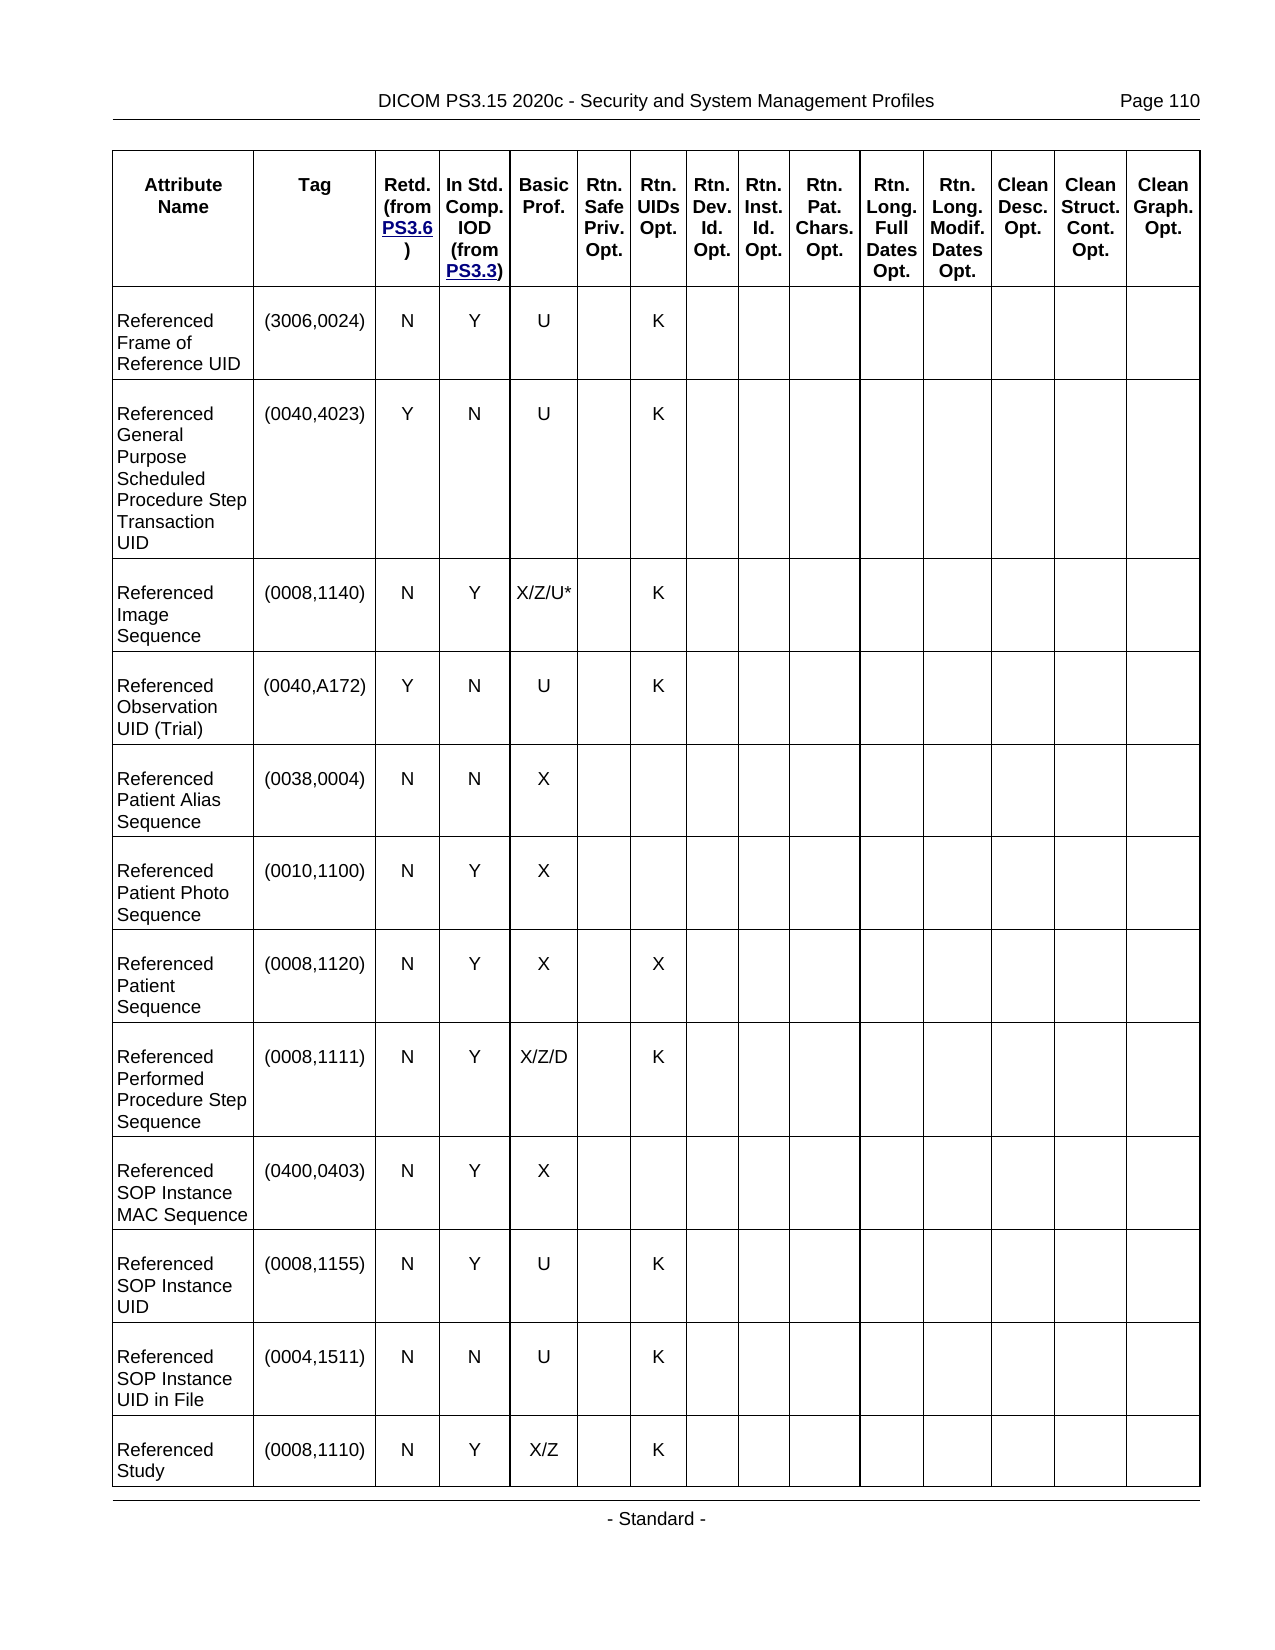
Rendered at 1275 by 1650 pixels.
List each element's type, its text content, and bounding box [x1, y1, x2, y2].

table_cell K [631, 559, 686, 651]
table_cell (0008,1111) [254, 1023, 375, 1136]
table_cell [924, 1230, 991, 1322]
table_cell [1127, 745, 1199, 836]
table_cell N [376, 745, 439, 836]
table_cell N [376, 1323, 439, 1415]
table_cell [790, 837, 859, 929]
table_cell [1055, 380, 1126, 558]
table_header Rtn. Inst. Id. Opt. [739, 151, 789, 286]
table_cell [924, 652, 991, 743]
table_cell [924, 380, 991, 558]
table_cell Referenced Patient Alias Sequence [113, 745, 253, 836]
table_cell K [631, 287, 686, 379]
table_cell K [631, 380, 686, 558]
table_cell Referenced Patient Sequence [113, 930, 253, 1022]
table_cell [687, 559, 738, 651]
table_cell X [511, 930, 577, 1022]
table_cell [924, 930, 991, 1022]
table_cell [1127, 1416, 1199, 1486]
table_cell [1055, 652, 1126, 743]
table_cell [578, 652, 630, 743]
table_cell X [511, 837, 577, 929]
table_cell [924, 1416, 991, 1486]
table_cell (0008,1155) [254, 1230, 375, 1322]
table_cell Y [440, 559, 509, 651]
table_cell Referenced SOP Instance UID [113, 1230, 253, 1322]
table_cell N [376, 287, 439, 379]
table_cell Y [440, 930, 509, 1022]
table_cell [578, 1023, 630, 1136]
table_cell U [511, 380, 577, 558]
table_cell [687, 1323, 738, 1415]
table_cell [739, 1416, 789, 1486]
table_cell [739, 559, 789, 651]
table_cell [992, 1137, 1054, 1229]
table_cell [578, 837, 630, 929]
table_cell [861, 745, 923, 836]
table_cell [1127, 1137, 1199, 1229]
table_cell [631, 837, 686, 929]
table_cell [578, 930, 630, 1022]
table_cell [687, 1230, 738, 1322]
table_cell X [631, 930, 686, 1022]
table_cell Y [376, 380, 439, 558]
table_cell [739, 380, 789, 558]
table_cell [631, 1137, 686, 1229]
table_cell N [376, 1023, 439, 1136]
table_cell [1127, 652, 1199, 743]
table_cell N [376, 1416, 439, 1486]
table_header Tag [254, 151, 375, 286]
table_cell [861, 559, 923, 651]
table_cell [992, 1023, 1054, 1136]
table_cell [1127, 287, 1199, 379]
table_header Rtn. UIDs Opt. [631, 151, 686, 286]
table_cell [1127, 930, 1199, 1022]
table_cell [687, 287, 738, 379]
table_cell [992, 837, 1054, 929]
table_cell [1127, 1323, 1199, 1415]
table_cell (0008,1110) [254, 1416, 375, 1486]
table_cell K [631, 1023, 686, 1136]
table_cell [992, 1230, 1054, 1322]
table_cell [739, 287, 789, 379]
table_cell N [440, 652, 509, 743]
table_cell [790, 1323, 859, 1415]
table_cell [739, 1137, 789, 1229]
table_cell (0400,0403) [254, 1137, 375, 1229]
table_cell [861, 1023, 923, 1136]
table_cell N [376, 559, 439, 651]
table_cell [578, 287, 630, 379]
table_cell (0040,A172) [254, 652, 375, 743]
table_cell Referenced Image Sequence [113, 559, 253, 651]
table_cell [739, 1323, 789, 1415]
table_header Rtn. Pat. Chars. Opt. [790, 151, 859, 286]
table_header Rtn. Safe Priv. Opt. [578, 151, 630, 286]
table_cell [1055, 837, 1126, 929]
table_cell [992, 1323, 1054, 1415]
table_cell [687, 1023, 738, 1136]
table_header Rtn. Long. Full Dates Opt. [861, 151, 923, 286]
table_cell [1055, 930, 1126, 1022]
table_cell [924, 1023, 991, 1136]
table_cell [739, 930, 789, 1022]
table_cell [578, 1230, 630, 1322]
table_cell Referenced General Purpose Scheduled Procedure Step Transaction UID [113, 380, 253, 558]
table_cell X [511, 1137, 577, 1229]
table_header Clean Graph. Opt. [1127, 151, 1199, 286]
table_cell Y [376, 652, 439, 743]
table_cell [1055, 1416, 1126, 1486]
table_cell [1055, 1323, 1126, 1415]
table_cell [992, 287, 1054, 379]
table_cell [687, 380, 738, 558]
table_cell [578, 1323, 630, 1415]
table_cell [992, 745, 1054, 836]
table_header Clean Desc. Opt. [992, 151, 1054, 286]
table_cell U [511, 1323, 577, 1415]
table_cell Y [440, 1023, 509, 1136]
table_cell K [631, 652, 686, 743]
table_cell [739, 652, 789, 743]
table_cell Y [440, 1137, 509, 1229]
table_cell Y [440, 1230, 509, 1322]
table_cell [687, 745, 738, 836]
table_cell [1055, 287, 1126, 379]
table_cell [790, 559, 859, 651]
table_cell [739, 837, 789, 929]
table_cell [1055, 745, 1126, 836]
table_header Basic Prof. [511, 151, 577, 286]
table_cell N [440, 745, 509, 836]
table_cell Referenced SOP Instance UID in File [113, 1323, 253, 1415]
table_cell X/Z [511, 1416, 577, 1486]
table_cell (0010,1100) [254, 837, 375, 929]
table_cell N [376, 1137, 439, 1229]
table_header Rtn. Long. Modif. Dates Opt. [924, 151, 991, 286]
table_cell (0038,0004) [254, 745, 375, 836]
table_cell [790, 745, 859, 836]
table_cell U [511, 1230, 577, 1322]
table_cell [578, 1137, 630, 1229]
table_cell [578, 1416, 630, 1486]
table_cell K [631, 1230, 686, 1322]
table_cell [578, 559, 630, 651]
table_cell (3006,0024) [254, 287, 375, 379]
table_cell [739, 745, 789, 836]
table_cell K [631, 1323, 686, 1415]
table_cell [861, 652, 923, 743]
table_cell Referenced SOP Instance MAC Sequence [113, 1137, 253, 1229]
table_cell [924, 559, 991, 651]
table_cell X [511, 745, 577, 836]
table_cell [992, 380, 1054, 558]
table_cell Y [440, 1416, 509, 1486]
table_cell (0008,1120) [254, 930, 375, 1022]
table_cell X/Z/U* [511, 559, 577, 651]
table_cell [1127, 1023, 1199, 1136]
table_header Attribute Name [113, 151, 253, 286]
table_cell Referenced Frame of Reference UID [113, 287, 253, 379]
table_cell [790, 1230, 859, 1322]
table_cell [1127, 559, 1199, 651]
table_cell Referenced Study [113, 1416, 253, 1486]
table_cell N [440, 1323, 509, 1415]
table_cell N [440, 380, 509, 558]
table_cell [924, 837, 991, 929]
table_cell [739, 1023, 789, 1136]
table_header Rtn. Dev. Id. Opt. [687, 151, 738, 286]
table_cell [687, 930, 738, 1022]
table_cell [687, 652, 738, 743]
table_cell [1055, 1230, 1126, 1322]
table_cell N [376, 837, 439, 929]
table_cell [790, 380, 859, 558]
table_cell [1055, 559, 1126, 651]
table_cell [790, 1416, 859, 1486]
table_cell (0040,4023) [254, 380, 375, 558]
table_cell [861, 1137, 923, 1229]
table_cell U [511, 652, 577, 743]
table_cell Y [440, 837, 509, 929]
table_cell [790, 1023, 859, 1136]
table_cell Referenced Performed Procedure Step Sequence [113, 1023, 253, 1136]
table_cell [1127, 837, 1199, 929]
table_cell [861, 1230, 923, 1322]
table_cell [924, 745, 991, 836]
table_cell [790, 287, 859, 379]
table_cell [861, 930, 923, 1022]
table_cell [790, 930, 859, 1022]
table_cell [578, 745, 630, 836]
table_cell N [376, 1230, 439, 1322]
table_cell Y [440, 287, 509, 379]
table_cell [790, 1137, 859, 1229]
table_cell K [631, 1416, 686, 1486]
table_cell [687, 837, 738, 929]
table_cell [992, 1416, 1054, 1486]
table_cell (0008,1140) [254, 559, 375, 651]
table_header Retd. (from PS3.6) [376, 151, 439, 286]
table_cell [790, 652, 859, 743]
table_cell [861, 380, 923, 558]
table_cell [687, 1416, 738, 1486]
table_cell [992, 930, 1054, 1022]
table_cell U [511, 287, 577, 379]
table_cell Referenced Patient Photo Sequence [113, 837, 253, 929]
table_cell N [376, 930, 439, 1022]
table_cell [861, 287, 923, 379]
table_cell [861, 1416, 923, 1486]
table_cell [1127, 1230, 1199, 1322]
table_cell (0004,1511) [254, 1323, 375, 1415]
table_cell [631, 745, 686, 836]
table_header In Std. Comp. IOD (from PS3.3) [440, 151, 509, 286]
table_cell [992, 652, 1054, 743]
table_cell [1055, 1137, 1126, 1229]
table_cell [861, 1323, 923, 1415]
table_cell [861, 837, 923, 929]
table_cell [1127, 380, 1199, 558]
table_cell [1055, 1023, 1126, 1136]
table_cell Referenced Observation UID (Trial) [113, 652, 253, 743]
table_cell [687, 1137, 738, 1229]
table_cell [578, 380, 630, 558]
table_cell [924, 1323, 991, 1415]
table_cell [924, 287, 991, 379]
table_cell X/Z/D [511, 1023, 577, 1136]
table_header Clean Struct. Cont. Opt. [1055, 151, 1126, 286]
table_cell [992, 559, 1054, 651]
table_cell [739, 1230, 789, 1322]
table_cell [924, 1137, 991, 1229]
